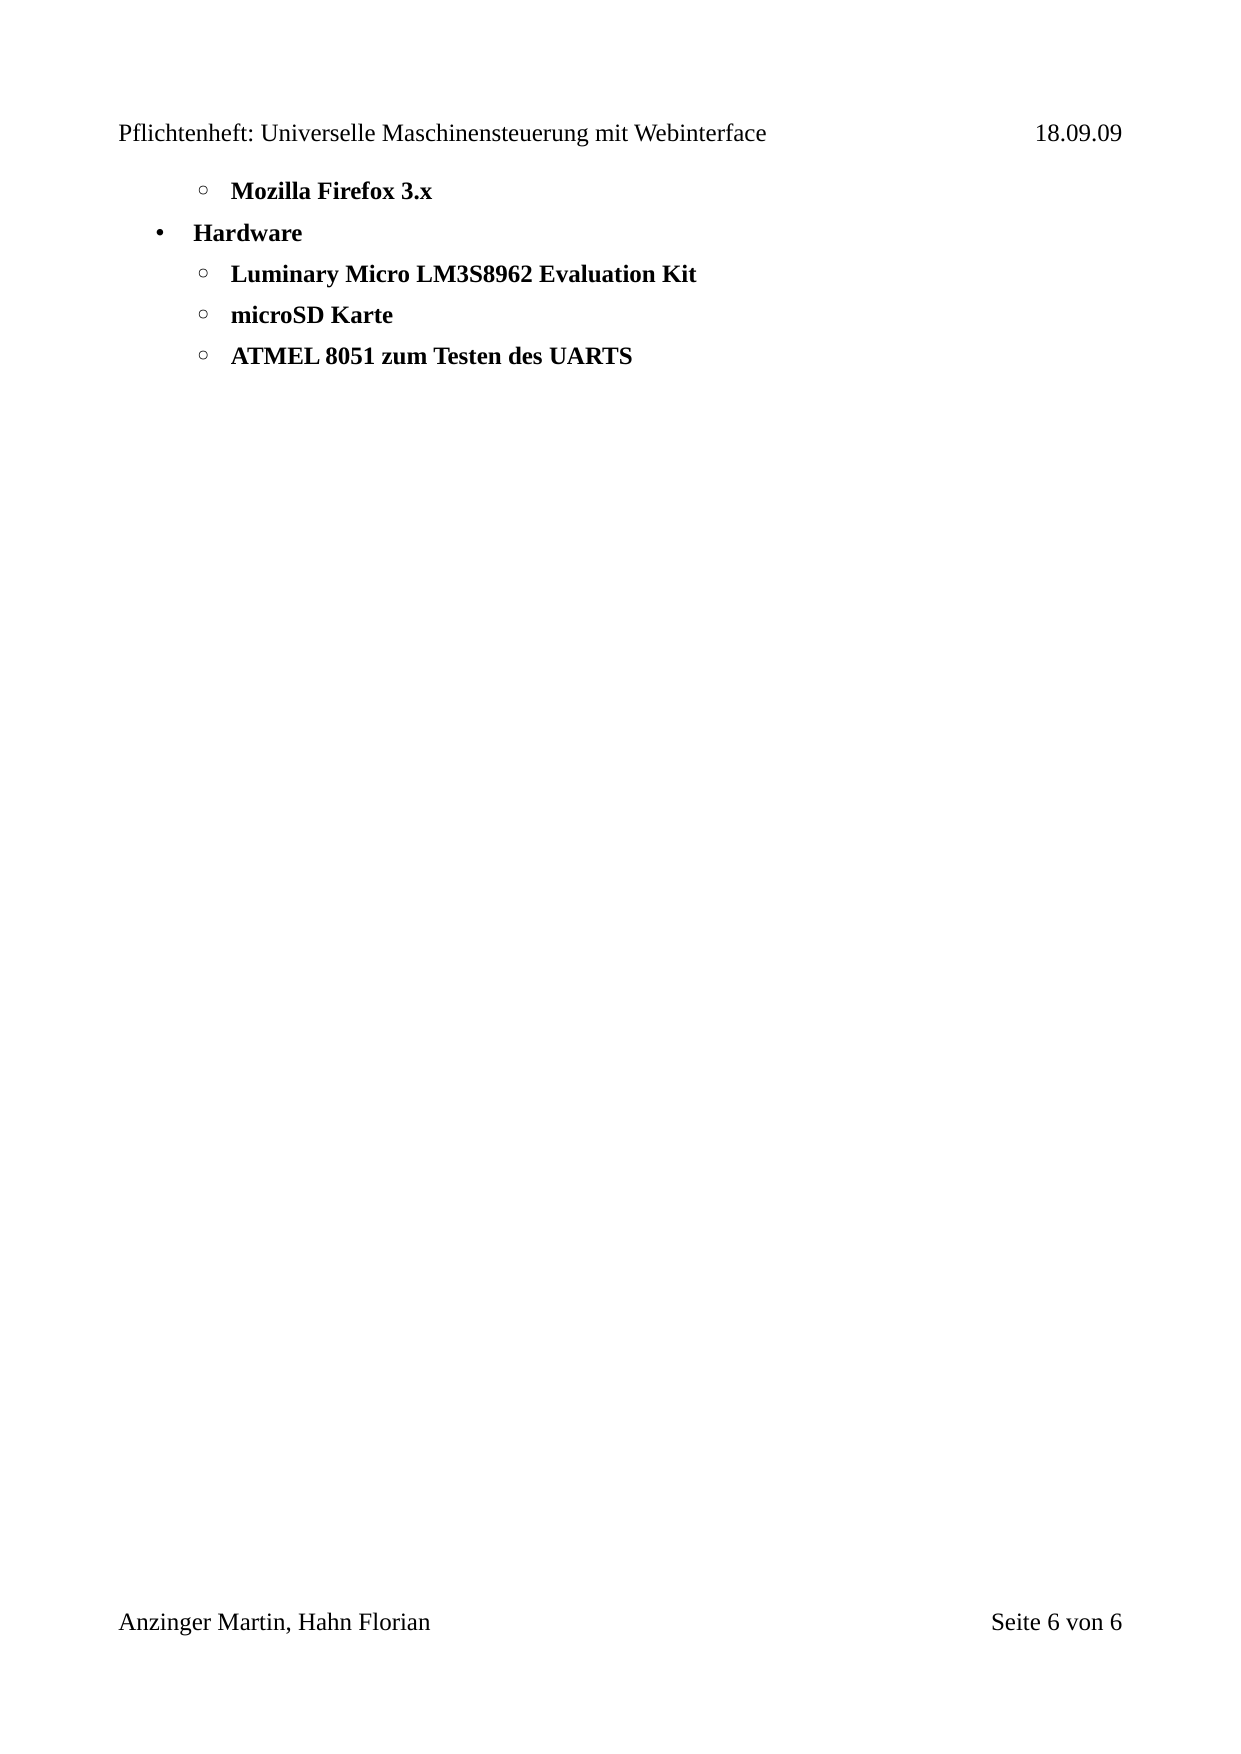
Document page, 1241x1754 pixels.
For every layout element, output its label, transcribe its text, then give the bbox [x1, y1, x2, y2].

list microSD Karte [193, 300, 1122, 329]
list Mozilla Firefox 3.x [193, 176, 1122, 205]
list ATMEL 8051 zum Testen des UARTS [193, 341, 1122, 370]
list Luminary Micro LM3S8962 Evaluation Kit [193, 259, 1122, 288]
list Hardware [156, 218, 1122, 246]
